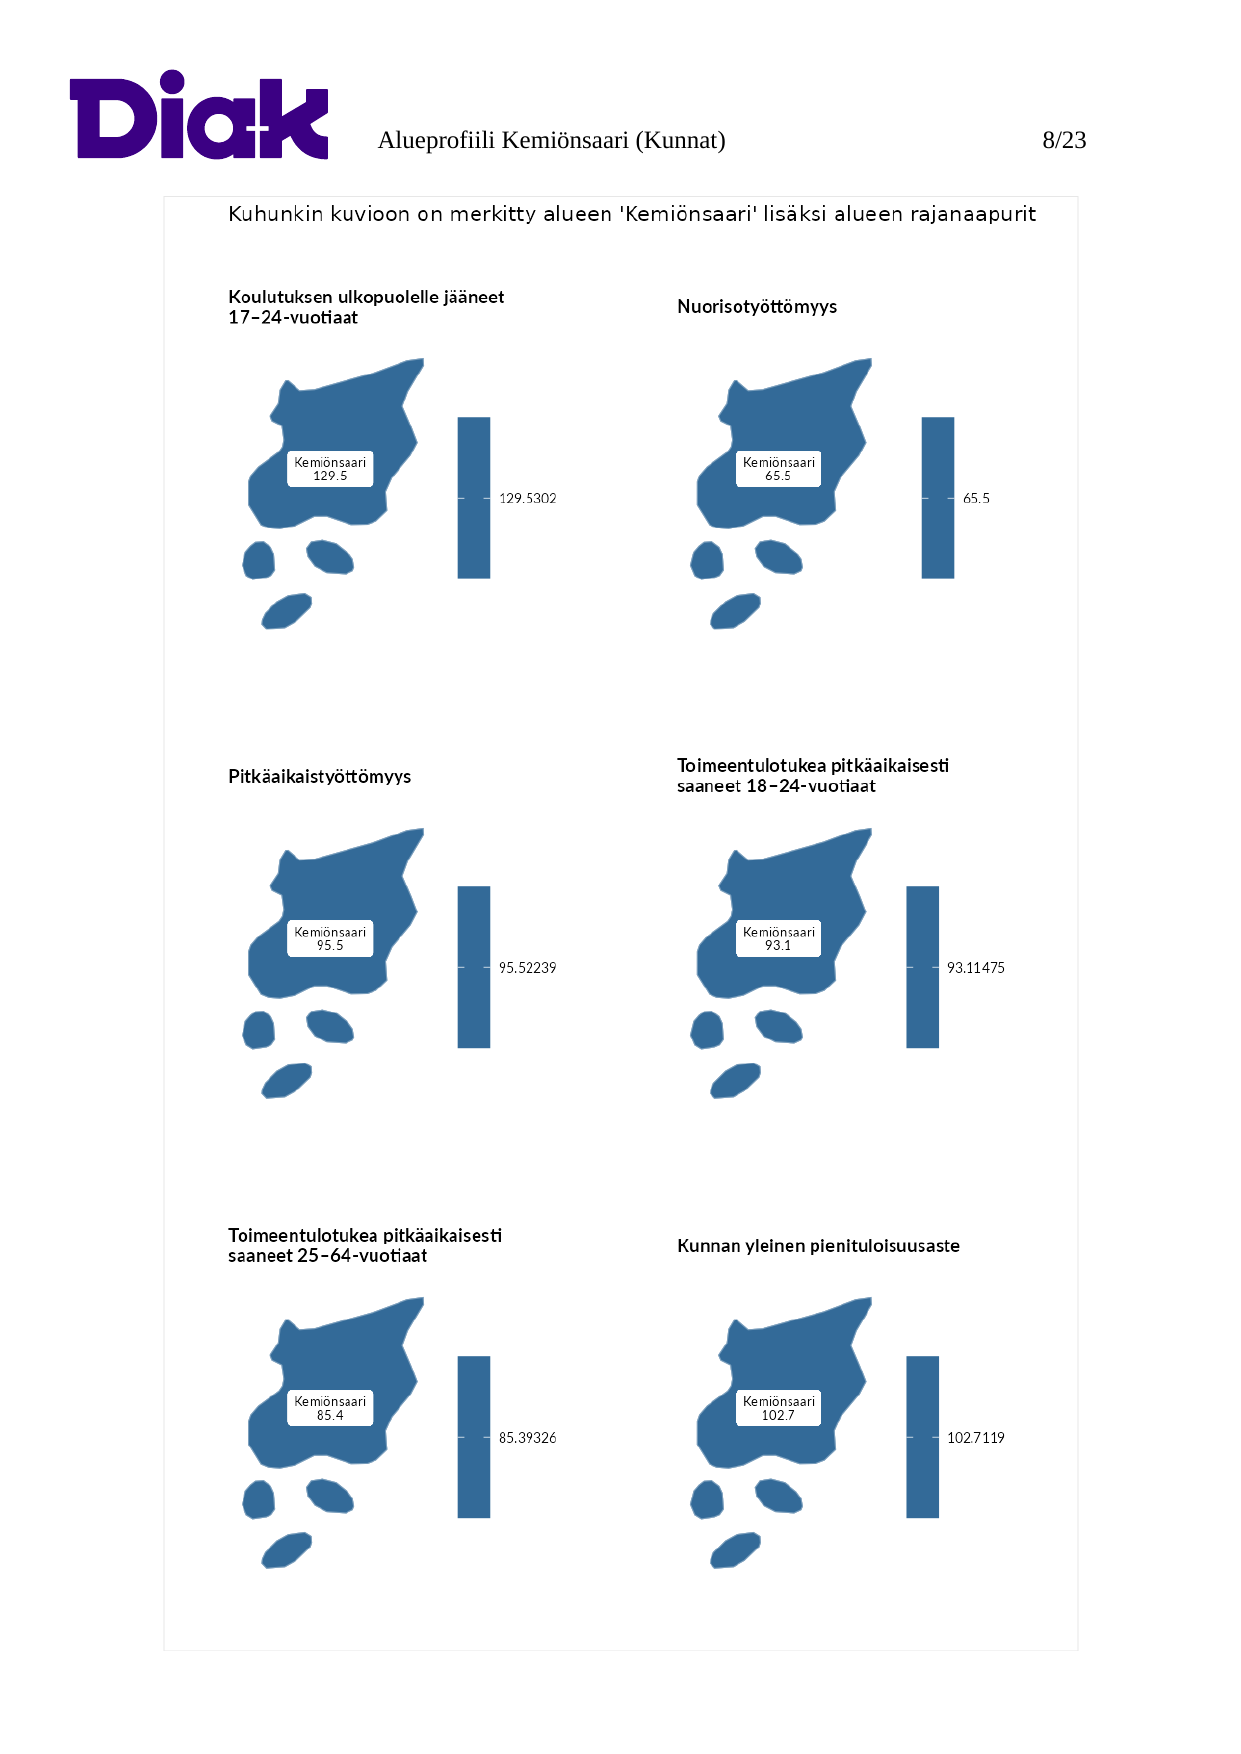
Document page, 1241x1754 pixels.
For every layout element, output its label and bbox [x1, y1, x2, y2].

picture [61, 196, 1179, 1651]
